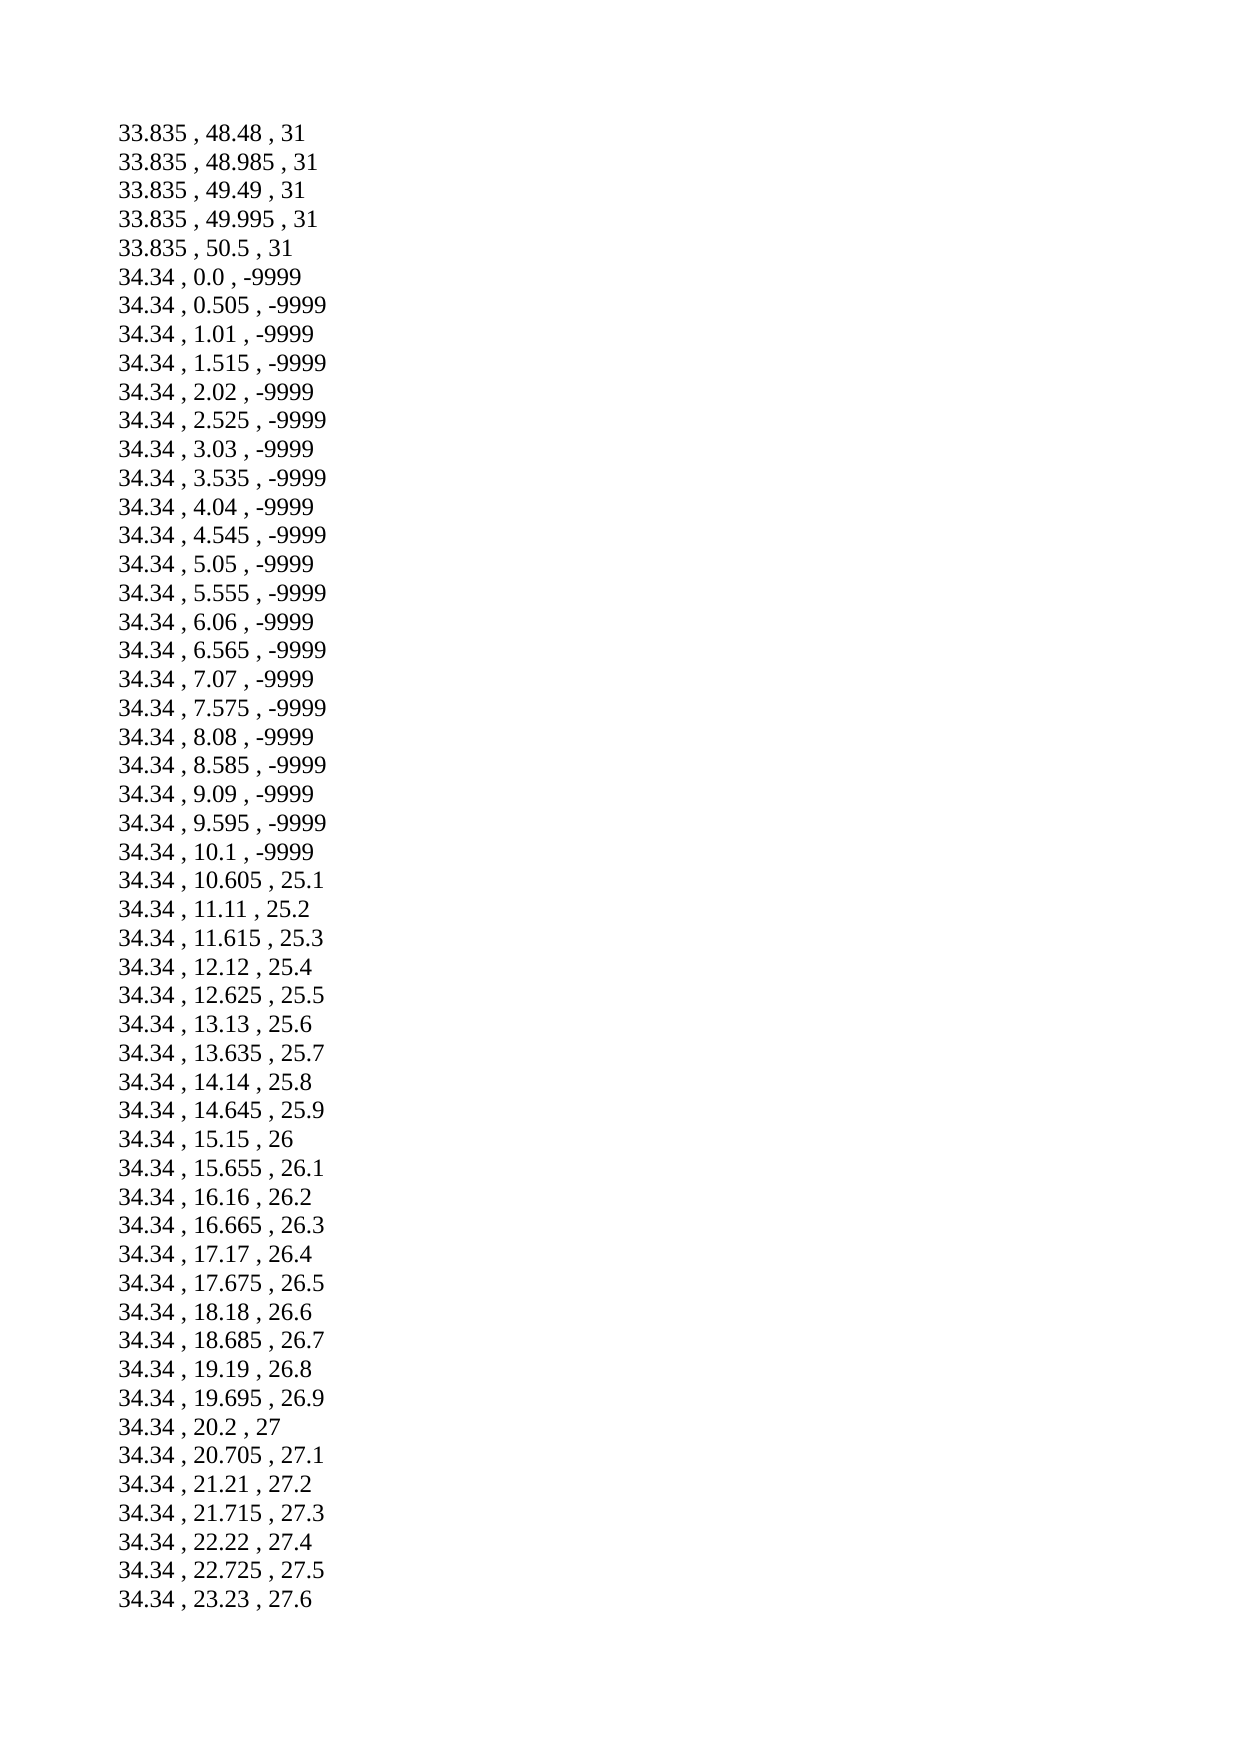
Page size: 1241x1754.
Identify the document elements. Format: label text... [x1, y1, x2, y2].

text 34.34 , 14.645 , 25.9 [118, 1096, 1122, 1124]
text 34.34 , 9.09 , -9999 [118, 779, 1122, 808]
text 34.34 , 13.635 , 25.7 [118, 1038, 1122, 1067]
text 34.34 , 13.13 , 25.6 [118, 1009, 1122, 1038]
text 34.34 , 16.16 , 26.2 [118, 1182, 1122, 1211]
text 34.34 , 3.535 , -9999 [118, 463, 1122, 492]
text 34.34 , 6.06 , -9999 [118, 607, 1122, 636]
text 33.835 , 49.49 , 31 [118, 176, 1122, 204]
text 34.34 , 6.565 , -9999 [118, 636, 1122, 664]
text 34.34 , 7.07 , -9999 [118, 664, 1122, 693]
text 34.34 , 15.15 , 26 [118, 1124, 1122, 1153]
text 34.34 , 16.665 , 26.3 [118, 1211, 1122, 1239]
text 34.34 , 19.19 , 26.8 [118, 1354, 1122, 1383]
text 34.34 , 17.17 , 26.4 [118, 1239, 1122, 1268]
text 34.34 , 7.575 , -9999 [118, 693, 1122, 722]
text 34.34 , 11.615 , 25.3 [118, 923, 1122, 952]
text 34.34 , 1.515 , -9999 [118, 348, 1122, 377]
text 34.34 , 18.18 , 26.6 [118, 1297, 1122, 1326]
text 34.34 , 22.725 , 27.5 [118, 1556, 1122, 1584]
text 34.34 , 8.585 , -9999 [118, 751, 1122, 779]
text 33.835 , 48.985 , 31 [118, 147, 1122, 176]
text 34.34 , 1.01 , -9999 [118, 319, 1122, 348]
text 34.34 , 3.03 , -9999 [118, 434, 1122, 463]
text 34.34 , 10.1 , -9999 [118, 837, 1122, 866]
text 34.34 , 5.05 , -9999 [118, 549, 1122, 578]
text 34.34 , 0.505 , -9999 [118, 291, 1122, 319]
text 34.34 , 14.14 , 25.8 [118, 1067, 1122, 1096]
text 34.34 , 22.22 , 27.4 [118, 1527, 1122, 1556]
text 34.34 , 2.02 , -9999 [118, 377, 1122, 406]
text 34.34 , 8.08 , -9999 [118, 722, 1122, 751]
text 34.34 , 2.525 , -9999 [118, 406, 1122, 434]
text 34.34 , 5.555 , -9999 [118, 578, 1122, 607]
text 34.34 , 19.695 , 26.9 [118, 1383, 1122, 1412]
text 34.34 , 0.0 , -9999 [118, 262, 1122, 291]
text 34.34 , 12.12 , 25.4 [118, 952, 1122, 981]
text 34.34 , 18.685 , 26.7 [118, 1326, 1122, 1354]
text 34.34 , 12.625 , 25.5 [118, 981, 1122, 1009]
text 33.835 , 50.5 , 31 [118, 233, 1122, 262]
text 34.34 , 20.705 , 27.1 [118, 1441, 1122, 1469]
text 34.34 , 4.545 , -9999 [118, 521, 1122, 549]
text 34.34 , 10.605 , 25.1 [118, 866, 1122, 894]
text 34.34 , 15.655 , 26.1 [118, 1153, 1122, 1182]
text 34.34 , 4.04 , -9999 [118, 492, 1122, 521]
text 33.835 , 49.995 , 31 [118, 204, 1122, 233]
text 34.34 , 21.715 , 27.3 [118, 1498, 1122, 1527]
text 34.34 , 11.11 , 25.2 [118, 894, 1122, 923]
text 34.34 , 9.595 , -9999 [118, 808, 1122, 837]
text 34.34 , 20.2 , 27 [118, 1412, 1122, 1441]
text 34.34 , 17.675 , 26.5 [118, 1268, 1122, 1297]
text 34.34 , 23.23 , 27.6 [118, 1584, 1122, 1613]
text 34.34 , 21.21 , 27.2 [118, 1469, 1122, 1498]
text 33.835 , 48.48 , 31 [118, 118, 1122, 147]
